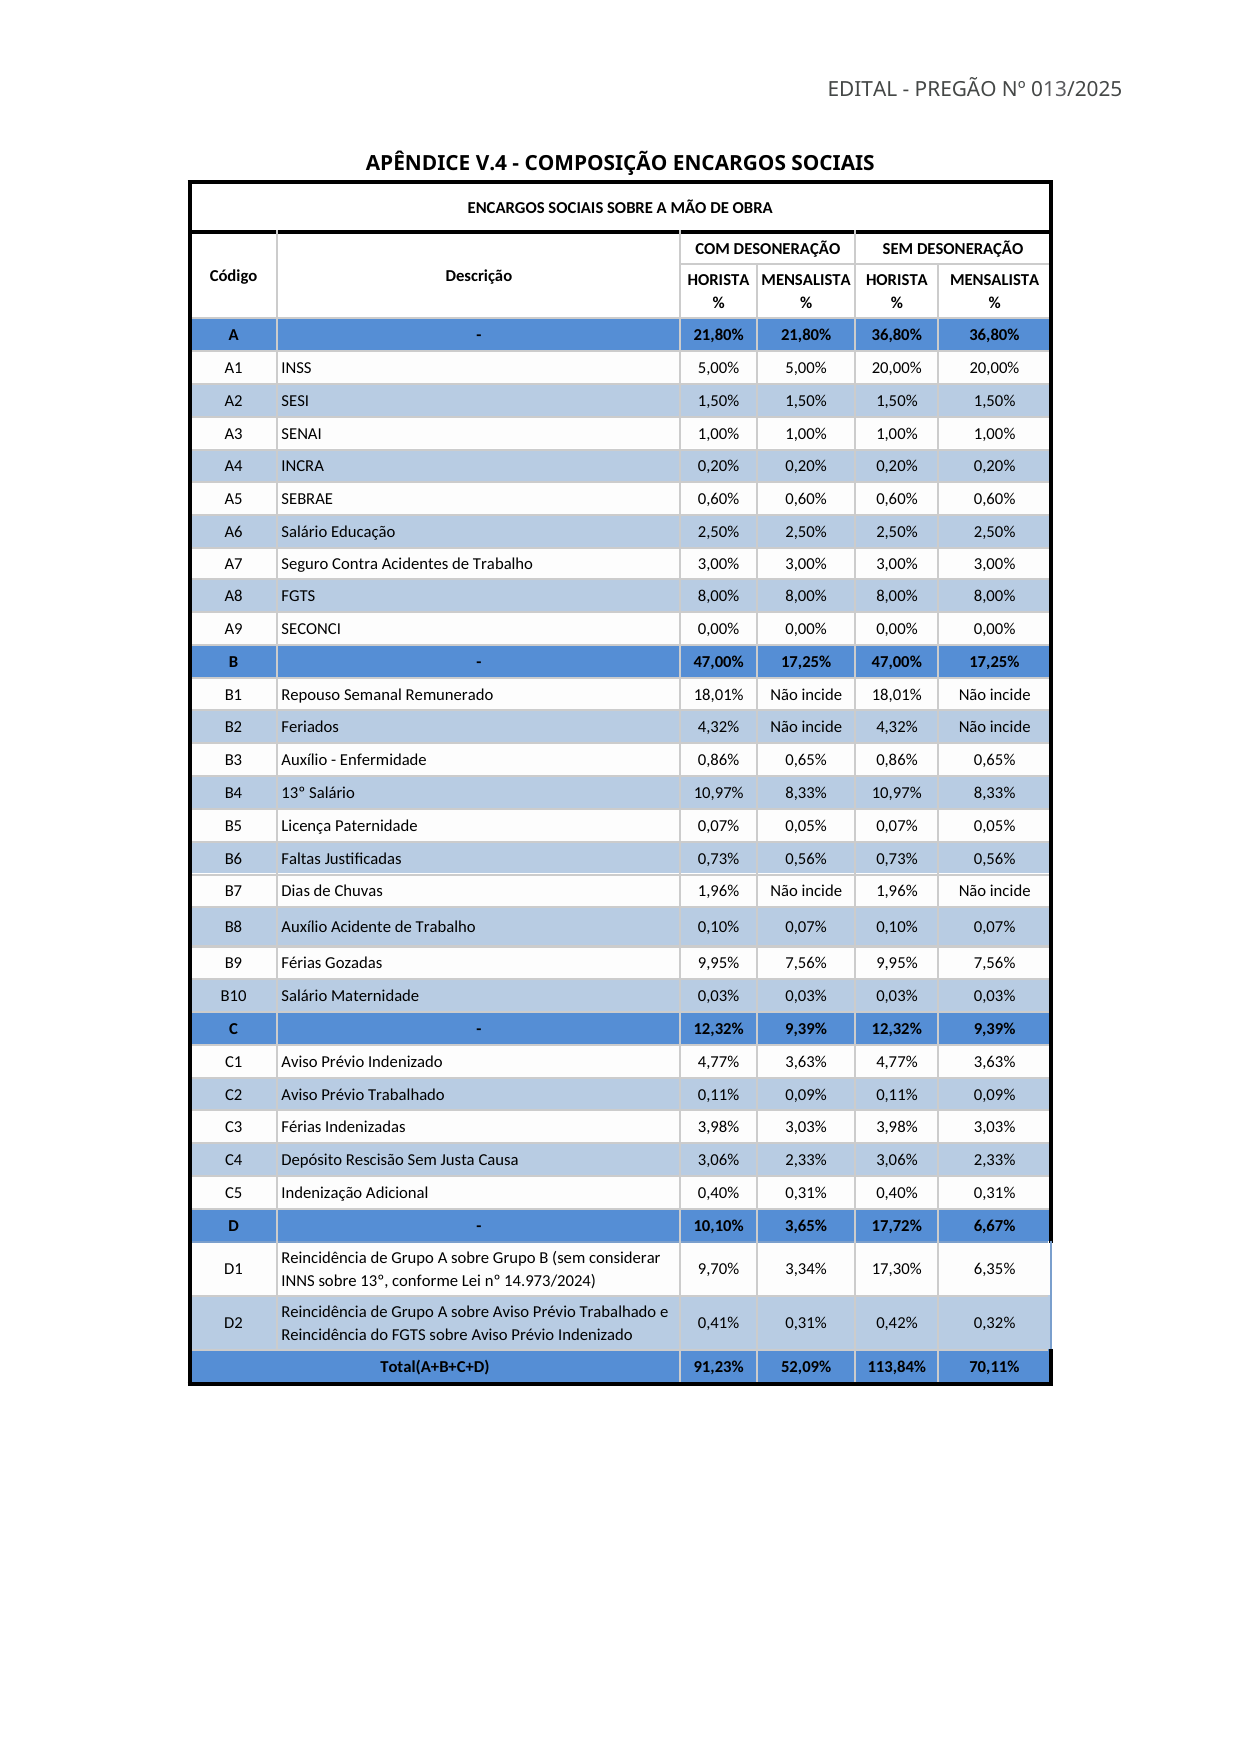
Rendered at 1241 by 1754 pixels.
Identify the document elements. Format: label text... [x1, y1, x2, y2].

table_cell 0,56% [939, 843, 1049, 873]
table_cell 0,03% [939, 980, 1049, 1011]
table_cell 0,05% [758, 810, 854, 841]
table_cell SENAI [278, 418, 679, 448]
table_cell 0,20% [758, 451, 854, 481]
table_cell 3,98% [681, 1111, 756, 1142]
table_cell Indenização Adicional [278, 1177, 679, 1208]
table_cell COM DESONERAÇÃO [681, 234, 854, 263]
table_cell 3,63% [939, 1046, 1049, 1077]
table_header ENCARGOS SOCIAIS SOBRE A MÃO DE OBRA [192, 184, 1049, 230]
table_cell 36,80% [856, 319, 937, 350]
table_cell 1,50% [681, 385, 756, 416]
table_cell 21,80% [758, 319, 854, 350]
table_cell C3 [192, 1111, 276, 1142]
table_cell 3,34% [758, 1243, 854, 1295]
table_cell 0,60% [758, 483, 854, 514]
table_cell 1,50% [939, 385, 1049, 416]
table_cell 20,00% [856, 352, 937, 383]
table_cell Reincidência de Grupo A sobre Grupo B (sem considerar INNS sobre 13º, conforme Lei nº 14.973/2024) [278, 1243, 679, 1295]
table_cell 17,25% [939, 646, 1049, 677]
table_cell 0,56% [758, 843, 854, 873]
table_cell 0,40% [681, 1177, 756, 1208]
table_cell A6 [192, 516, 276, 547]
table_cell FGTS [278, 580, 679, 611]
table_cell 5,00% [758, 352, 854, 383]
table_cell - [278, 646, 679, 677]
table_cell 1,00% [758, 418, 854, 448]
table_cell C4 [192, 1144, 276, 1175]
table_cell 10,10% [681, 1210, 756, 1241]
table_cell 20,00% [939, 352, 1049, 383]
table_cell 47,00% [681, 646, 756, 677]
table_cell 0,32% [939, 1295, 1050, 1349]
table_cell 1,50% [758, 385, 854, 416]
table_cell C2 [192, 1079, 276, 1109]
table_cell SEM DESONERAÇÃO [856, 234, 1049, 263]
table_cell B [192, 646, 276, 677]
table_cell 52,09% [758, 1351, 854, 1382]
table_cell A4 [192, 451, 276, 481]
table_cell 0,05% [939, 810, 1049, 841]
table_cell 4,77% [681, 1046, 756, 1077]
table_cell A9 [192, 613, 276, 644]
table_cell 9,39% [758, 1013, 854, 1044]
table_cell 2,33% [758, 1144, 854, 1175]
table_cell B10 [192, 980, 276, 1011]
table_cell 12,32% [681, 1013, 756, 1044]
table_cell Faltas Justificadas [278, 843, 679, 873]
table_cell B7 [192, 876, 276, 906]
table_cell - [278, 319, 679, 350]
table_cell 10,97% [856, 777, 937, 808]
table_cell HORISTA % [681, 265, 756, 317]
table_cell 0,07% [681, 810, 756, 841]
table_cell 0,60% [681, 483, 756, 514]
table_cell 0,60% [856, 483, 937, 514]
table_cell Não incide [939, 876, 1049, 906]
table_cell 0,00% [856, 613, 937, 644]
table_cell 0,00% [939, 613, 1049, 644]
table_cell A [192, 319, 276, 350]
table_cell 47,00% [856, 646, 937, 677]
table_cell 3,06% [856, 1144, 937, 1175]
table_cell 9,39% [939, 1013, 1049, 1044]
table_cell HORISTA % [856, 265, 937, 317]
table_cell 0,00% [758, 613, 854, 644]
table_cell Depósito Rescisão Sem Justa Causa [278, 1144, 679, 1175]
table_cell 3,03% [758, 1111, 854, 1142]
table_cell 3,00% [939, 549, 1049, 578]
table_cell 0,07% [939, 908, 1049, 945]
table_cell MENSALISTA % [758, 265, 854, 317]
table_cell Descrição [278, 234, 679, 317]
title APÊNDICE V.4 - COMPOSIÇÃO ENCARGOS SOCIAIS [118, 148, 1122, 176]
table_cell Aviso Prévio Indenizado [278, 1046, 679, 1077]
table_cell 0,11% [681, 1079, 756, 1109]
table_cell B5 [192, 810, 276, 841]
table_cell 0,65% [939, 744, 1049, 775]
table_cell 0,03% [681, 980, 756, 1011]
table_cell 13º Salário [278, 777, 679, 808]
table_cell Não incide [939, 679, 1049, 709]
table_cell 4,32% [856, 711, 937, 742]
table_cell A8 [192, 580, 276, 611]
table_cell 5,00% [681, 352, 756, 383]
table_cell 1,50% [856, 385, 937, 416]
table_cell 8,00% [939, 580, 1049, 611]
table_cell 1,00% [856, 418, 937, 448]
table_cell 36,80% [939, 319, 1049, 350]
table_cell 8,00% [758, 580, 854, 611]
table_cell 3,00% [758, 549, 854, 578]
table_cell 3,00% [681, 549, 756, 578]
table_cell 3,03% [939, 1111, 1049, 1142]
table_cell Dias de Chuvas [278, 876, 679, 906]
table_cell SECONCI [278, 613, 679, 644]
table_cell 0,11% [856, 1079, 937, 1109]
table_cell 3,63% [758, 1046, 854, 1077]
table_cell 113,84% [856, 1351, 937, 1382]
table_cell 0,20% [856, 451, 937, 481]
table_cell B9 [192, 948, 276, 978]
table_cell 0,31% [758, 1177, 854, 1208]
table_cell Total(A+B+C+D) [192, 1351, 679, 1382]
table_cell 0,20% [939, 451, 1049, 481]
table_cell - [278, 1013, 679, 1044]
table_cell 4,32% [681, 711, 756, 742]
table_cell 0,20% [681, 451, 756, 481]
table_cell 18,01% [681, 679, 756, 709]
table_cell Salário Educação [278, 516, 679, 547]
table_cell 0,41% [681, 1297, 756, 1349]
table_cell 8,33% [939, 777, 1049, 808]
table_cell Férias Gozadas [278, 948, 679, 978]
table_cell D1 [192, 1243, 276, 1295]
table_cell SESI [278, 385, 679, 416]
table_cell 7,56% [939, 948, 1049, 978]
table_cell Não incide [758, 876, 854, 906]
table_cell Não incide [939, 711, 1049, 742]
table_cell C5 [192, 1177, 276, 1208]
table_cell 0,00% [681, 613, 756, 644]
table_cell 12,32% [856, 1013, 937, 1044]
table_cell 18,01% [856, 679, 937, 709]
table_cell 10,97% [681, 777, 756, 808]
table_cell C [192, 1013, 276, 1044]
table_cell 21,80% [681, 319, 756, 350]
table_cell 0,10% [681, 908, 756, 945]
table_cell 6,67% [939, 1210, 1049, 1241]
table_cell 17,72% [856, 1210, 937, 1241]
table_cell 0,03% [856, 980, 937, 1011]
table_cell 0,73% [681, 843, 756, 873]
table_cell Auxílio - Enfermidade [278, 744, 679, 775]
table_cell A7 [192, 549, 276, 578]
table_cell 0,42% [856, 1297, 937, 1349]
table_cell A2 [192, 385, 276, 416]
table_cell 0,60% [939, 483, 1049, 514]
table_cell 0,07% [856, 810, 937, 841]
table_cell 0,10% [856, 908, 937, 945]
table_cell Aviso Prévio Trabalhado [278, 1079, 679, 1109]
table_cell - [278, 1210, 679, 1241]
table_cell B2 [192, 711, 276, 742]
table_cell 1,00% [939, 418, 1049, 448]
table_cell 3,98% [856, 1111, 937, 1142]
table_cell 4,77% [856, 1046, 937, 1077]
table_cell Repouso Semanal Remunerado [278, 679, 679, 709]
table_cell 0,09% [939, 1079, 1049, 1109]
table_cell 2,50% [939, 516, 1049, 547]
table_cell INSS [278, 352, 679, 383]
table_cell Não incide [758, 711, 854, 742]
table_cell A5 [192, 483, 276, 514]
table_cell Salário Maternidade [278, 980, 679, 1011]
table_cell B1 [192, 679, 276, 709]
table_cell 2,50% [681, 516, 756, 547]
table_cell 7,56% [758, 948, 854, 978]
table_cell MENSALISTA % [939, 265, 1049, 317]
table_cell D2 [192, 1297, 276, 1349]
table_cell 0,86% [681, 744, 756, 775]
table_cell 3,00% [856, 549, 937, 578]
table_cell Código [192, 234, 276, 317]
table_cell 0,31% [939, 1177, 1049, 1208]
table_cell B6 [192, 843, 276, 873]
table_cell Não incide [758, 679, 854, 709]
table_cell 0,86% [856, 744, 937, 775]
table_cell 91,23% [681, 1351, 756, 1382]
table_cell 0,73% [856, 843, 937, 873]
table_cell 0,07% [758, 908, 854, 945]
table_cell 0,09% [758, 1079, 854, 1109]
table_cell Feriados [278, 711, 679, 742]
table_cell 0,31% [758, 1297, 854, 1349]
table_cell 2,50% [758, 516, 854, 547]
table_cell C1 [192, 1046, 276, 1077]
table_cell 8,00% [856, 580, 937, 611]
table_cell 6,35% [939, 1241, 1050, 1295]
table_cell 17,25% [758, 646, 854, 677]
table_cell 1,96% [681, 876, 756, 906]
table_cell 1,00% [681, 418, 756, 448]
table_cell 8,33% [758, 777, 854, 808]
table_cell 0,40% [856, 1177, 937, 1208]
table_cell B8 [192, 908, 276, 945]
table_cell SEBRAE [278, 483, 679, 514]
table_cell 9,70% [681, 1243, 756, 1295]
table_cell 3,65% [758, 1210, 854, 1241]
table_cell 70,11% [939, 1349, 1049, 1382]
table_cell D [192, 1210, 276, 1241]
table_cell 8,00% [681, 580, 756, 611]
table_cell Licença Paternidade [278, 810, 679, 841]
table_cell B4 [192, 777, 276, 808]
table_cell B3 [192, 744, 276, 775]
table_cell 0,03% [758, 980, 854, 1011]
table_cell 1,96% [856, 876, 937, 906]
table_cell 9,95% [681, 948, 756, 978]
table_cell 3,06% [681, 1144, 756, 1175]
table_cell Seguro Contra Acidentes de Trabalho [278, 549, 679, 578]
table_cell Reincidência de Grupo A sobre Aviso Prévio Trabalhado e Reincidência do FGTS sobre Aviso Prévio Indenizado [278, 1297, 679, 1349]
table_cell A1 [192, 352, 276, 383]
table_cell 0,65% [758, 744, 854, 775]
table_cell 17,30% [856, 1243, 937, 1295]
table_cell 2,33% [939, 1144, 1049, 1175]
table_cell Auxílio Acidente de Trabalho [278, 908, 679, 945]
table_cell 9,95% [856, 948, 937, 978]
table_cell Férias Indenizadas [278, 1111, 679, 1142]
table_cell A3 [192, 418, 276, 448]
table_cell INCRA [278, 451, 679, 481]
table_cell 2,50% [856, 516, 937, 547]
